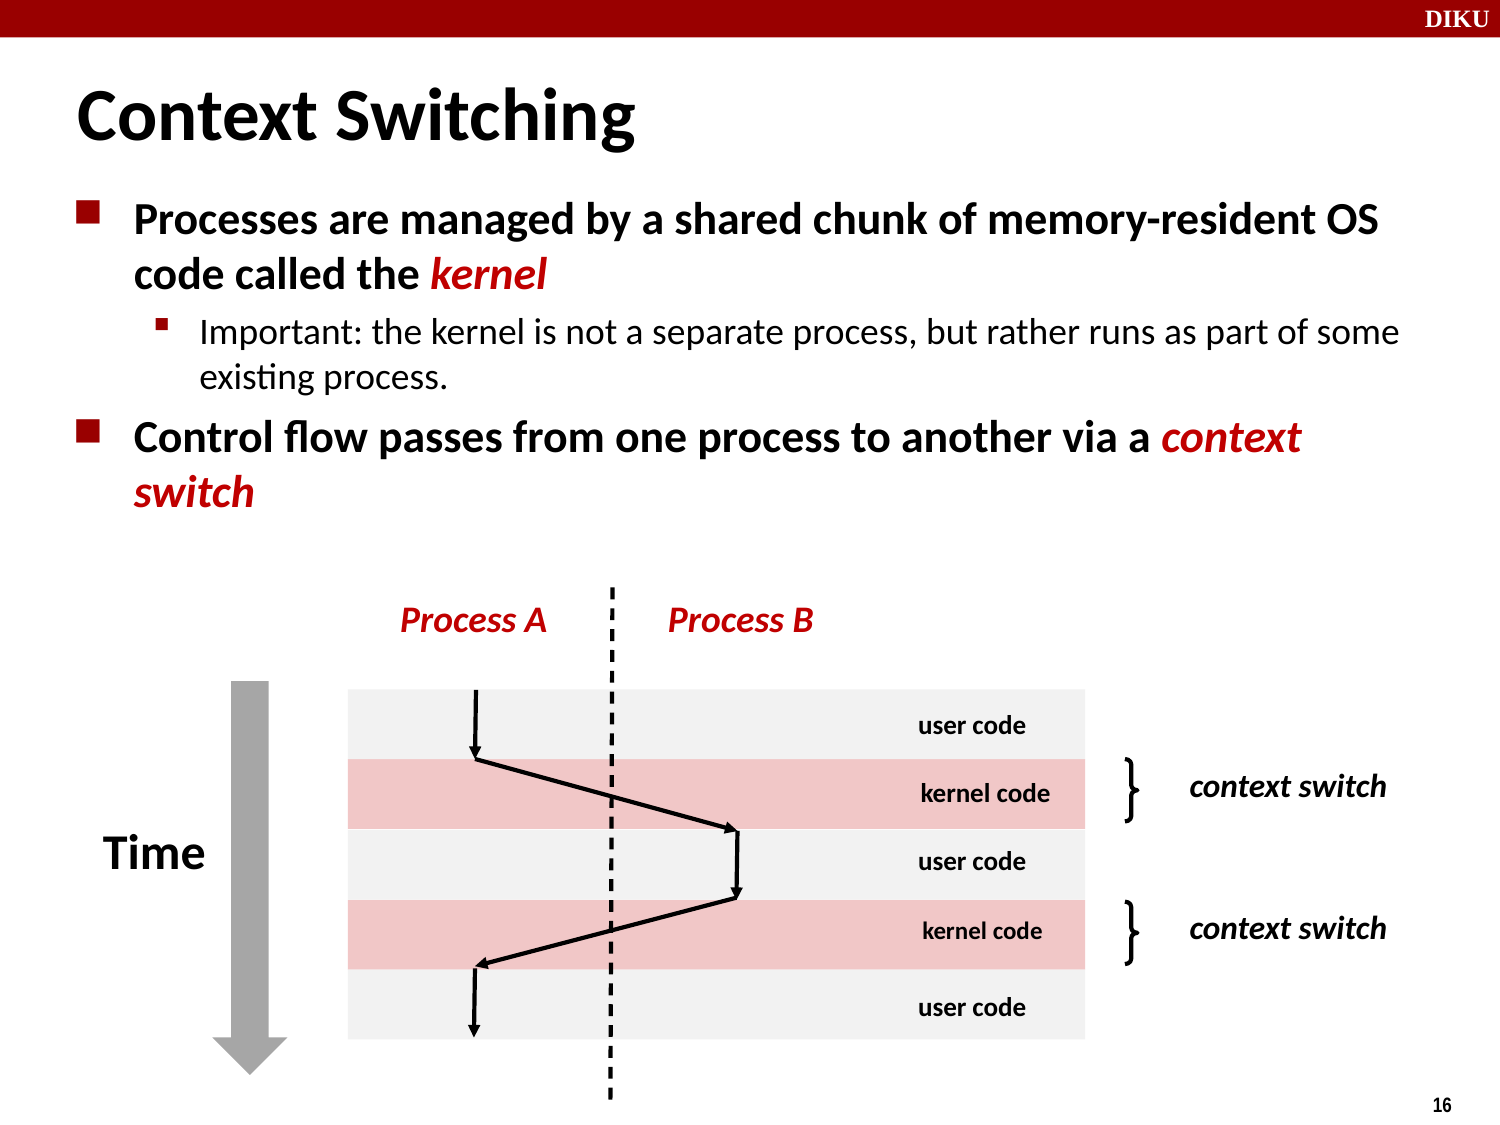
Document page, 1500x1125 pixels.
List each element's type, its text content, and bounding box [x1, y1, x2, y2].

text_box user code [903, 699, 1042, 748]
title Context Switching [62, 63, 1021, 158]
text_box user code [903, 982, 1042, 1030]
text_box context switch [1174, 899, 1403, 954]
text_box [212, 681, 288, 1075]
text_box kernel code [907, 907, 1058, 953]
text_box Process B [653, 587, 829, 648]
text_box context switch [1174, 756, 1403, 812]
text_box [347, 689, 1086, 1040]
list Processes are managed by a shared chunk of memory-resident OS code called the kernel Important: the kernel is not a separate process, but rather runs as part of some existing process. Control flow passes from one process to another via a context switch [62, 181, 1424, 600]
text_box kernel code [905, 767, 1066, 816]
text_box Time [88, 812, 221, 888]
text_box Process A [385, 587, 563, 648]
text_box user code [903, 835, 1042, 883]
